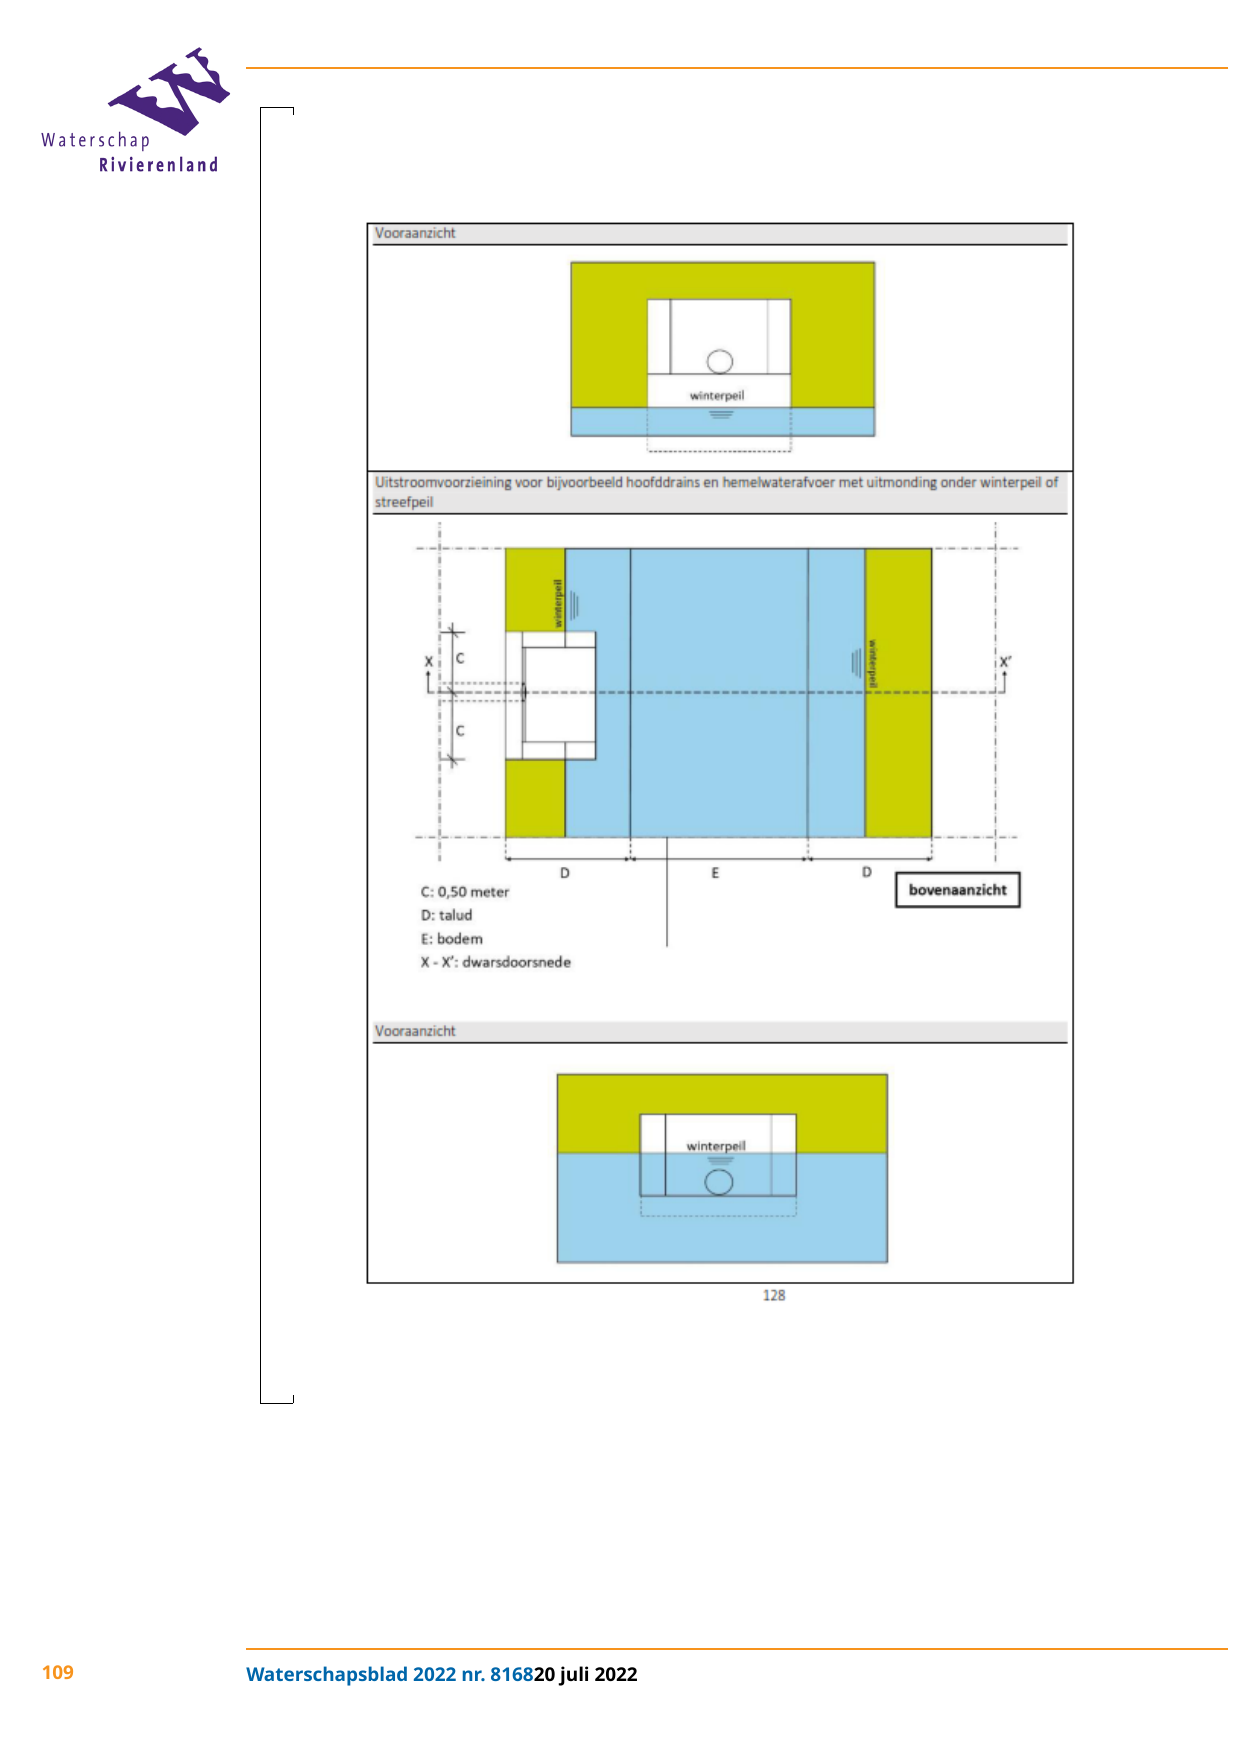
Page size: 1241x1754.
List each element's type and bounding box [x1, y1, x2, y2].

picture [41, 47, 231, 172]
picture [268, 115, 1173, 1395]
